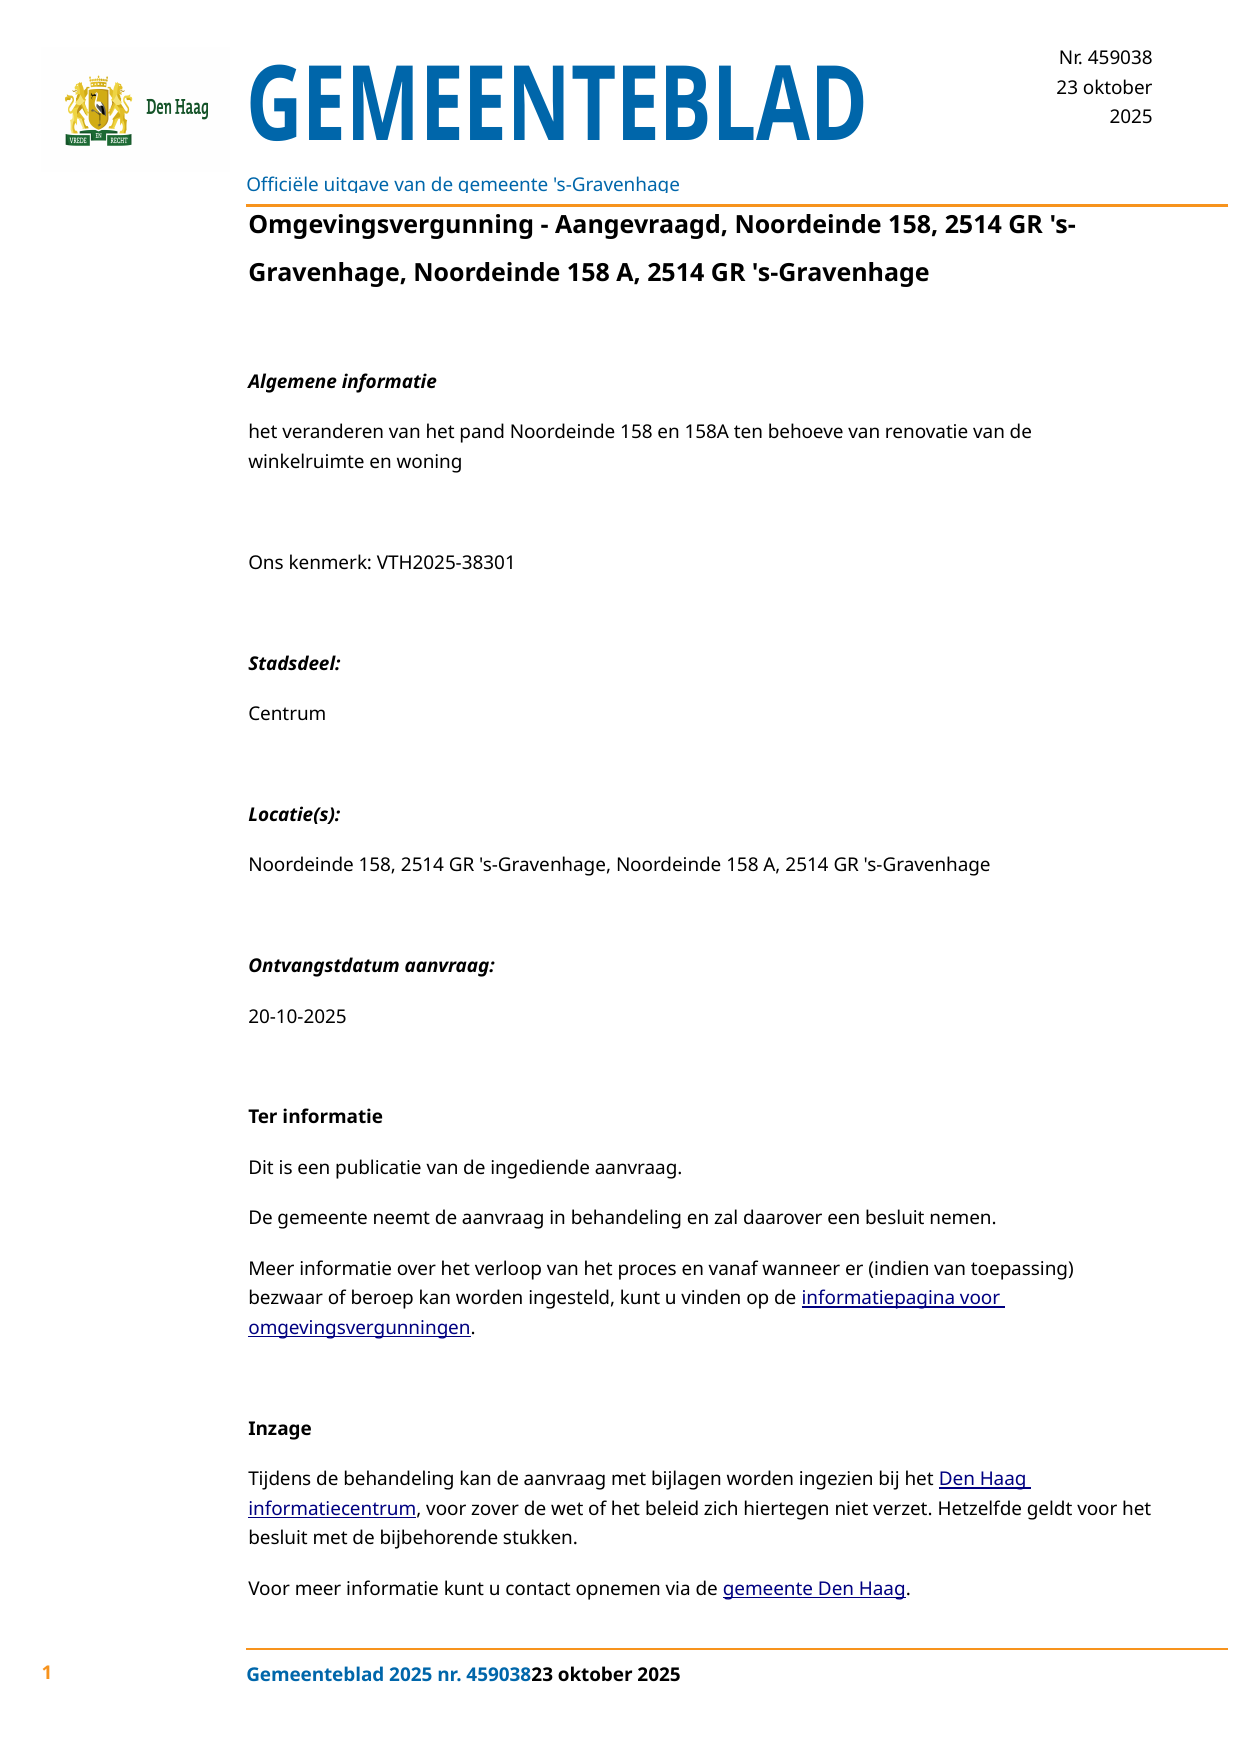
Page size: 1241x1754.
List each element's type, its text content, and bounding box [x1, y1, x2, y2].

text Noordeinde 158, 2514 GR 's-Gravenhage, Noordeinde 158 A, 2514 GR 's-Gravenhage [248, 852, 1152, 877]
text Omgevingsvergunning - Aangevraagd, Noordeinde 158, 2514 GR 's-Gravenhage, Noordeinde 158 A, 2514 GR 's-Gravenhage [248, 207, 1152, 288]
text Inzage [248, 1415, 1152, 1441]
text Voor meer informatie kunt u contact opnemen via de gemeente Den Haag. [248, 1575, 1152, 1601]
text Centrum [248, 700, 1152, 726]
text Ons kenmerk: VTH2025-38301 [248, 549, 1152, 575]
text Dit is een publicatie van de ingediende aanvraag. [248, 1154, 1152, 1180]
text het veranderen van het pand Noordeinde 158 en 158A ten behoeve van renovatie van de winkelruimte en woning [248, 419, 1152, 474]
text Ter informatie [248, 1104, 1152, 1129]
text 20-10-2025 [248, 1003, 1152, 1029]
text Ontvangstdatum aanvraag: [248, 952, 1152, 978]
text De gemeente neemt de aanvraag in behandeling en zal daarover een besluit nemen. [248, 1204, 1152, 1230]
text Tijdens de behandeling kan de aanvraag met bijlagen worden ingezien bij het Den Haag informatiecentrum, voor zover de wet of het beleid zich hiertegen niet verzet. Hetzelfde geldt voor het besluit met de bijbehorende stukken. [248, 1465, 1152, 1550]
text Locatie(s): [248, 801, 1152, 827]
text Stadsdeel: [248, 650, 1152, 676]
text Meer informatie over het verloop van het proces en vanaf wanneer er (indien van toepassing) bezwaar of beroep kan worden ingesteld, kunt u vinden op de informatiepagina voor omgevingsvergunningen. [248, 1255, 1152, 1340]
text Algemene informatie [248, 368, 1152, 394]
picture [41, 47, 231, 172]
